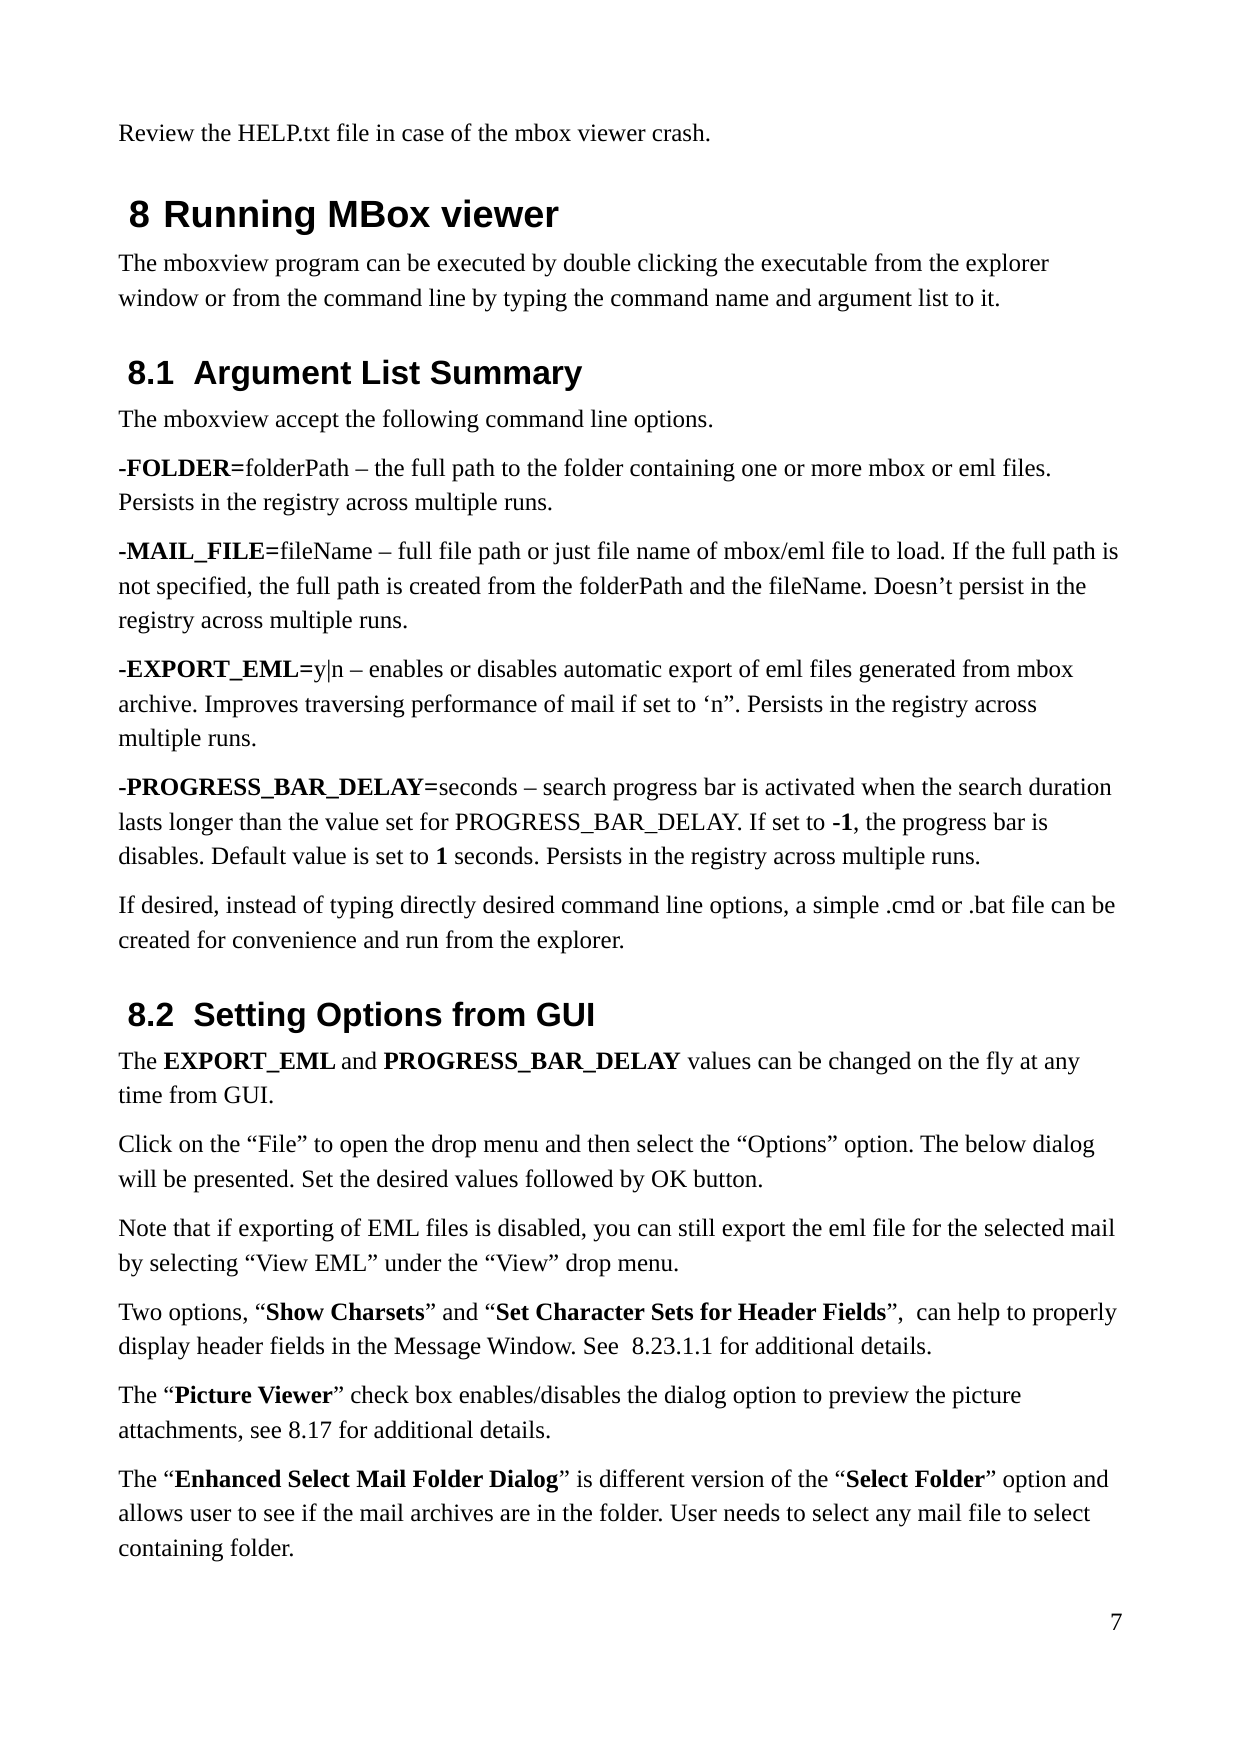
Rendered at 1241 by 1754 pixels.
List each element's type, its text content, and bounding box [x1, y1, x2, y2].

text The mboxview accept the following command line options. [118, 404, 1122, 433]
subtitle Argument List Summary [118, 353, 1122, 391]
text Note that if exporting of EML files is disabled, you can still export the eml file for the selected mail by selecting “View EML” under the “View” drop menu. [118, 1213, 1122, 1276]
subtitle Setting Options from GUI [118, 995, 1122, 1033]
text The EXPORT_EML and PROGRESS_BAR_DELAY values can be changed on the fly at any time from GUI. [118, 1046, 1122, 1109]
text Review the HELP.txt file in case of the mbox viewer crash. [118, 118, 1122, 147]
text -FOLDER=folderPath – the full path to the folder containing one or more mbox or eml files. Persists in the registry across multiple runs. [118, 453, 1122, 516]
text If desired, instead of typing directly desired command line options, a simple .cmd or .bat file can be created for convenience and run from the explorer. [118, 891, 1122, 954]
text The “Picture Viewer” check box enables/disables the dialog option to preview the picture attachments, see 8.17 for additional details. [118, 1380, 1122, 1443]
text -EXPORT_EML=y|n – enables or disables automatic export of eml files generated from mbox archive. Improves traversing performance of mail if set to ‘n”. Persists in the registry across multiple runs. [118, 654, 1122, 752]
text Click on the “File” to open the drop menu and then select the “Options” option. The below dialog will be presented. Set the desired values followed by OK button. [118, 1129, 1122, 1193]
text -MAIL_FILE=fileName – full file path or just file name of mbox/eml file to load. If the full path is not specified, the full path is created from the folderPath and the fileName. Doesn’t persist in the registry across multiple runs. [118, 536, 1122, 634]
text The mboxview program can be executed by double clicking the executable from the explorer window or from the command line by typing the command name and argument list to it. [118, 248, 1122, 312]
text Two options, “Show Charsets” and “Set Character Sets for Header Fields”, can help to properly display header fields in the Message Window. See 8.23.1.1 for additional details. [118, 1297, 1122, 1360]
text The “Enhanced Select Mail Folder Dialog” is different version of the “Select Folder” option and allows user to see if the mail archives are in the folder. User needs to select any mail file to select containing folder. [118, 1464, 1122, 1561]
subtitle Running MBox viewer [118, 192, 1122, 236]
text -PROGRESS_BAR_DELAY=seconds – search progress bar is activated when the search duration lasts longer than the value set for PROGRESS_BAR_DELAY. If set to -1, the progress bar is disables. Default value is set to 1 seconds. Persists in the registry across multiple runs. [118, 772, 1122, 870]
